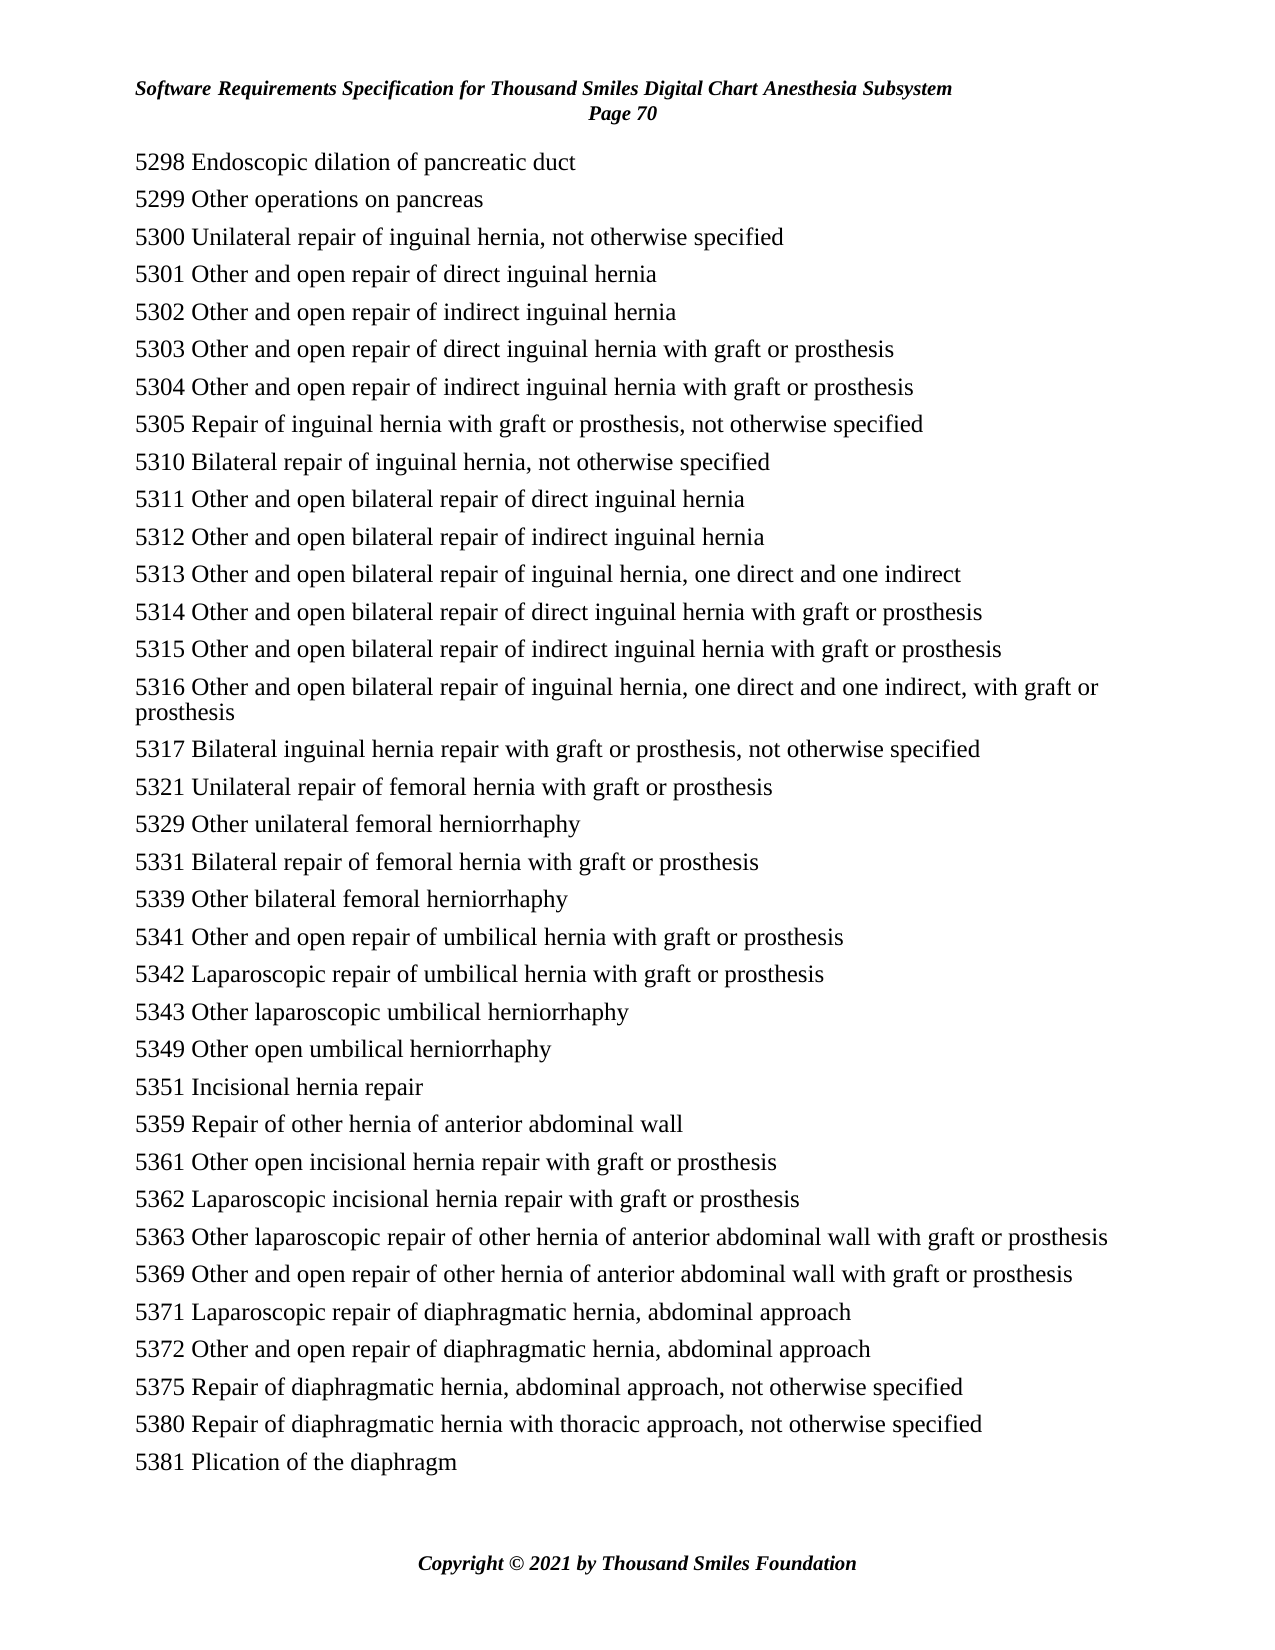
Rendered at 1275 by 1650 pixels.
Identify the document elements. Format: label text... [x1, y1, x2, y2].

text 5372 Other and open repair of diaphragmatic hernia, abdominal approach [135, 1337, 1140, 1362]
text 5341 Other and open repair of umbilical hernia with graft or prosthesis [135, 925, 1140, 950]
text 5351 Incisional hernia repair [135, 1075, 1140, 1100]
text 5363 Other laparoscopic repair of other hernia of anterior abdominal wall with graft or prosthesis [135, 1225, 1140, 1250]
text 5298 Endoscopic dilation of pancreatic duct [135, 150, 1140, 175]
text 5380 Repair of diaphragmatic hernia with thoracic approach, not otherwise specified [135, 1412, 1140, 1437]
text 5381 Plication of the diaphragm [135, 1450, 1140, 1475]
text 5371 Laparoscopic repair of diaphragmatic hernia, abdominal approach [135, 1300, 1140, 1325]
text 5300 Unilateral repair of inguinal hernia, not otherwise specified [135, 225, 1140, 250]
text 5311 Other and open bilateral repair of direct inguinal hernia [135, 487, 1140, 512]
text 5362 Laparoscopic incisional hernia repair with graft or prosthesis [135, 1187, 1140, 1212]
text 5310 Bilateral repair of inguinal hernia, not otherwise specified [135, 450, 1140, 475]
text 5339 Other bilateral femoral herniorrhaphy [135, 887, 1140, 912]
text 5303 Other and open repair of direct inguinal hernia with graft or prosthesis [135, 337, 1140, 362]
text 5304 Other and open repair of indirect inguinal hernia with graft or prosthesis [135, 375, 1140, 400]
text 5369 Other and open repair of other hernia of anterior abdominal wall with graft or prosthesis [135, 1262, 1140, 1287]
text 5302 Other and open repair of indirect inguinal hernia [135, 300, 1140, 325]
text 5315 Other and open bilateral repair of indirect inguinal hernia with graft or prosthesis [135, 637, 1140, 662]
text 5342 Laparoscopic repair of umbilical hernia with graft or prosthesis [135, 962, 1140, 987]
text 5312 Other and open bilateral repair of indirect inguinal hernia [135, 525, 1140, 550]
text 5361 Other open incisional hernia repair with graft or prosthesis [135, 1150, 1140, 1175]
text 5314 Other and open bilateral repair of direct inguinal hernia with graft or prosthesis [135, 600, 1140, 625]
text 5299 Other operations on pancreas [135, 187, 1140, 212]
text 5321 Unilateral repair of femoral hernia with graft or prosthesis [135, 775, 1140, 800]
text 5349 Other open umbilical herniorrhaphy [135, 1037, 1140, 1062]
text 5331 Bilateral repair of femoral hernia with graft or prosthesis [135, 850, 1140, 875]
text 5317 Bilateral inguinal hernia repair with graft or prosthesis, not otherwise specified [135, 737, 1140, 762]
text 5301 Other and open repair of direct inguinal hernia [135, 262, 1140, 287]
text 5343 Other laparoscopic umbilical herniorrhaphy [135, 1000, 1140, 1025]
text 5316 Other and open bilateral repair of inguinal hernia, one direct and one indirect, with graft or prosthesis [135, 675, 1140, 725]
text 5359 Repair of other hernia of anterior abdominal wall [135, 1112, 1140, 1137]
text 5329 Other unilateral femoral herniorrhaphy [135, 812, 1140, 837]
text 5375 Repair of diaphragmatic hernia, abdominal approach, not otherwise specified [135, 1375, 1140, 1400]
text 5313 Other and open bilateral repair of inguinal hernia, one direct and one indirect [135, 562, 1140, 587]
text 5305 Repair of inguinal hernia with graft or prosthesis, not otherwise specified [135, 412, 1140, 437]
